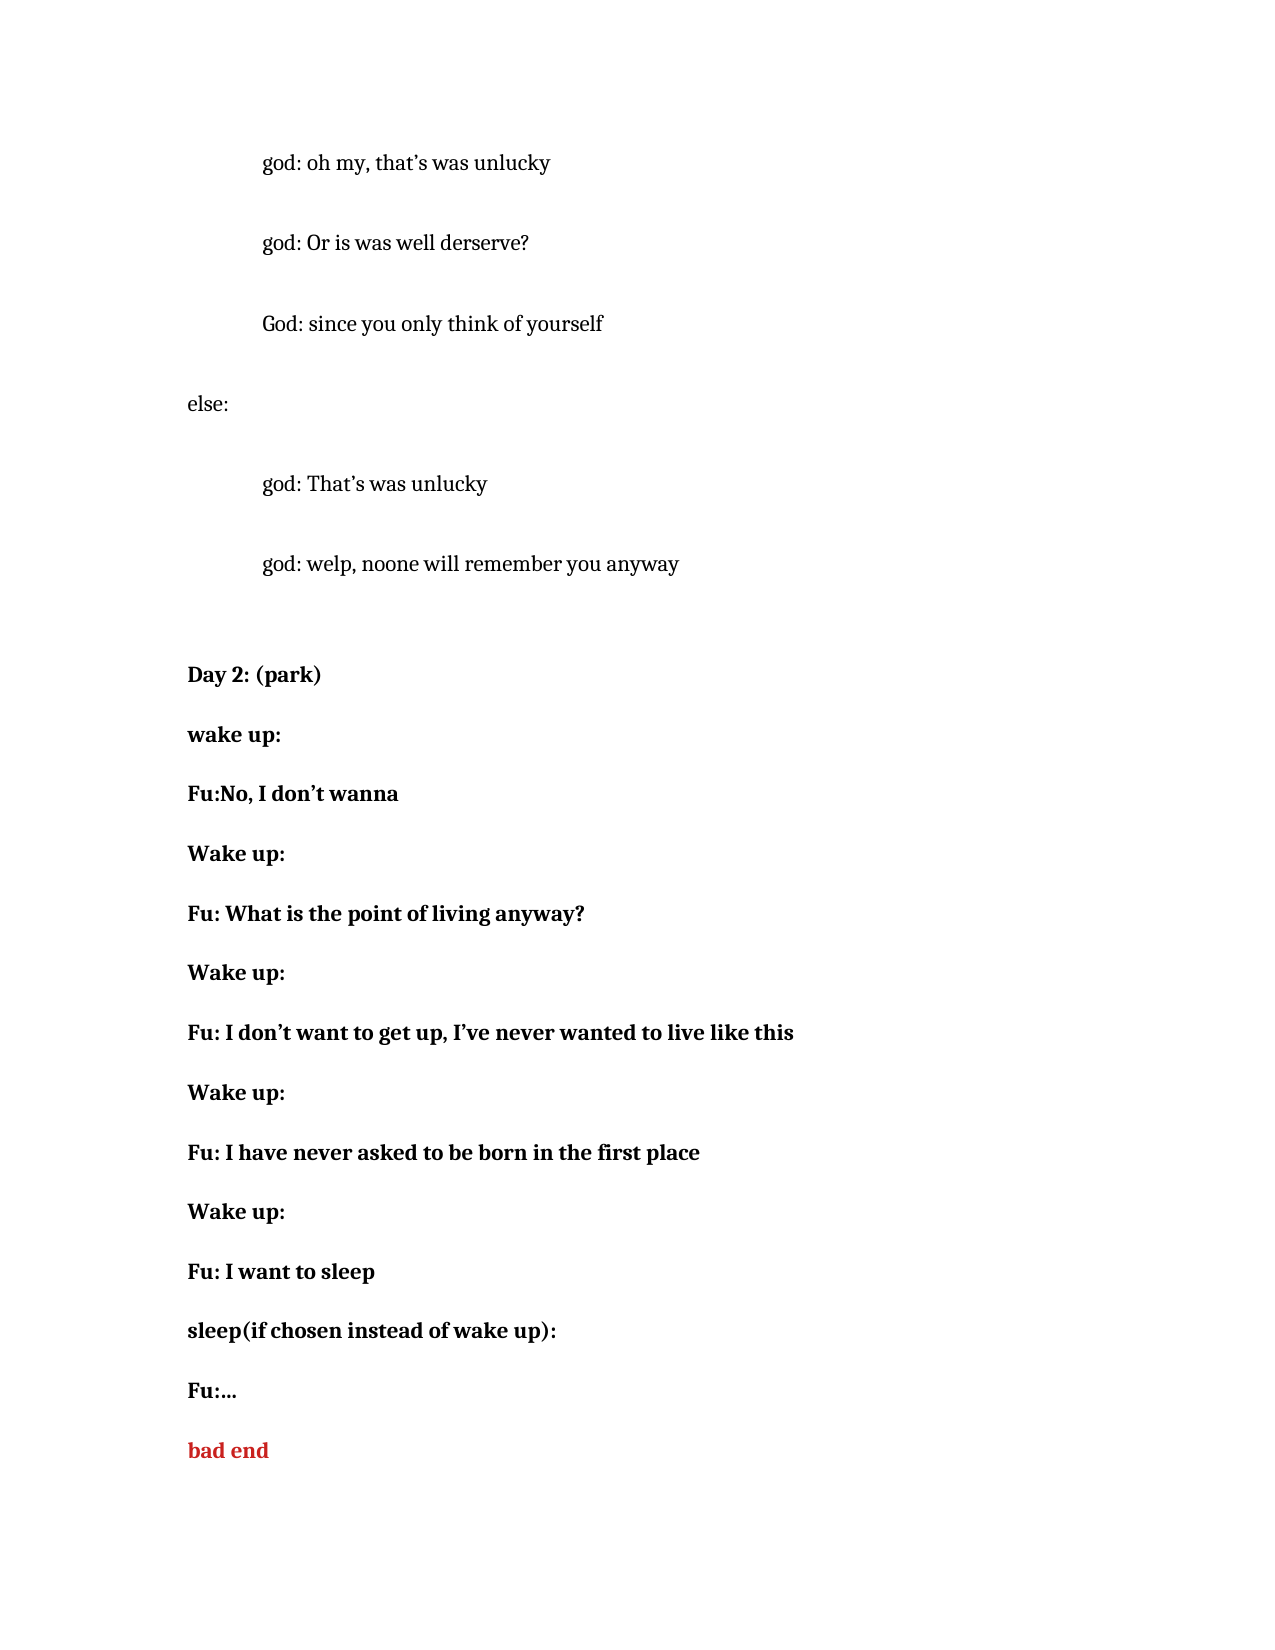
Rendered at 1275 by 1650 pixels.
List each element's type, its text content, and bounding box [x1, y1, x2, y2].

text god: welp, noone will remember you anyway [187, 551, 1087, 577]
text god: oh my, that’s was unlucky [187, 150, 1087, 176]
text Wake up: [187, 1199, 1087, 1225]
text Fu: I have never asked to be born in the first place [187, 1139, 1087, 1166]
text Fu: I want to sleep [187, 1259, 1087, 1285]
text bad end [187, 1438, 1087, 1464]
text God: since you only think of yourself [187, 310, 1087, 337]
text Fu:… [187, 1378, 1087, 1404]
text Day 2: (park) [187, 662, 1087, 688]
text else: [187, 391, 1087, 417]
text Wake up: [187, 841, 1087, 867]
text god: Or is was well derserve? [187, 230, 1087, 257]
text god: That’s was unlucky [187, 471, 1087, 497]
text Fu:No, I don’t wanna [187, 781, 1087, 807]
text Wake up: [187, 960, 1087, 987]
text wake up: [187, 721, 1087, 748]
text Fu: What is the point of living anyway? [187, 901, 1087, 927]
text Wake up: [187, 1079, 1087, 1106]
text Fu: I don’t want to get up, I’ve never wanted to live like this [187, 1020, 1087, 1046]
text sleep(if chosen instead of wake up): [187, 1318, 1087, 1345]
